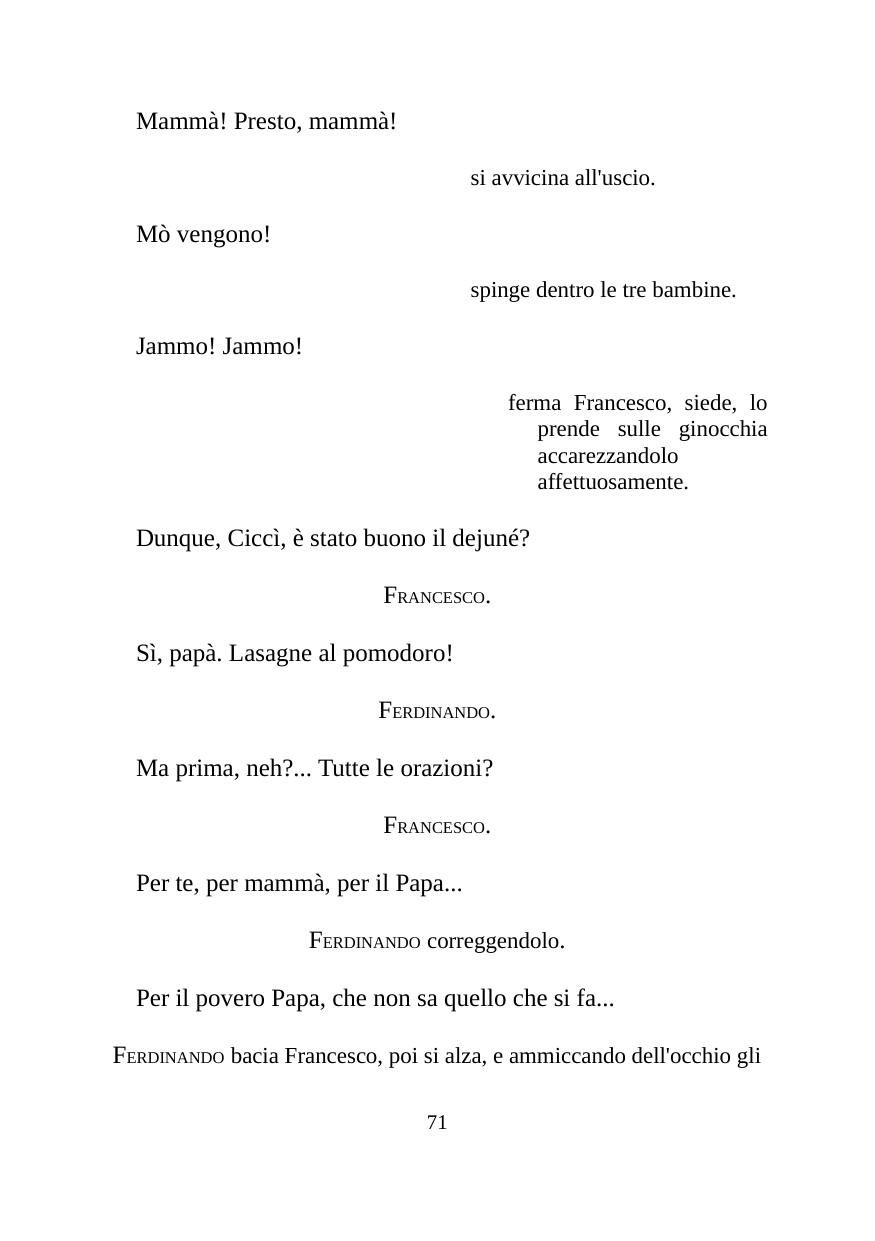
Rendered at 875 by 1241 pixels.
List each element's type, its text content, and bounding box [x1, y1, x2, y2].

text Sì, papà. Lasagne al pomodoro! [106, 638, 768, 667]
text ferma Francesco, siede, lo prende sulle ginocchia accarezzandolo affettuosamente. [508, 389, 768, 494]
text Francesco. [106, 581, 768, 609]
text Per te, per mammà, per il Papa... [106, 868, 768, 897]
text Dunque, Ciccì, è stato buono il dejuné? [106, 523, 768, 552]
text Ma prima, neh?... Tutte le orazioni? [106, 753, 768, 782]
text Ferdinando. [106, 696, 768, 724]
text Francesco. [106, 811, 768, 839]
text Per il povero Papa, che non sa quello che si fa... [106, 983, 768, 1012]
text Mammà! Presto, mammà! [106, 106, 768, 135]
text Ferdinando bacia Francesco, poi si alza, e ammiccando dell'occhio gli [106, 1041, 768, 1069]
text Mò vengono! [106, 219, 768, 248]
text si avvicina all'uscio. [470, 164, 768, 190]
text Ferdinando correggendolo. [106, 926, 768, 954]
text spinge dentro le tre bambine. [470, 276, 768, 303]
text Jammo! Jammo! [106, 331, 768, 360]
